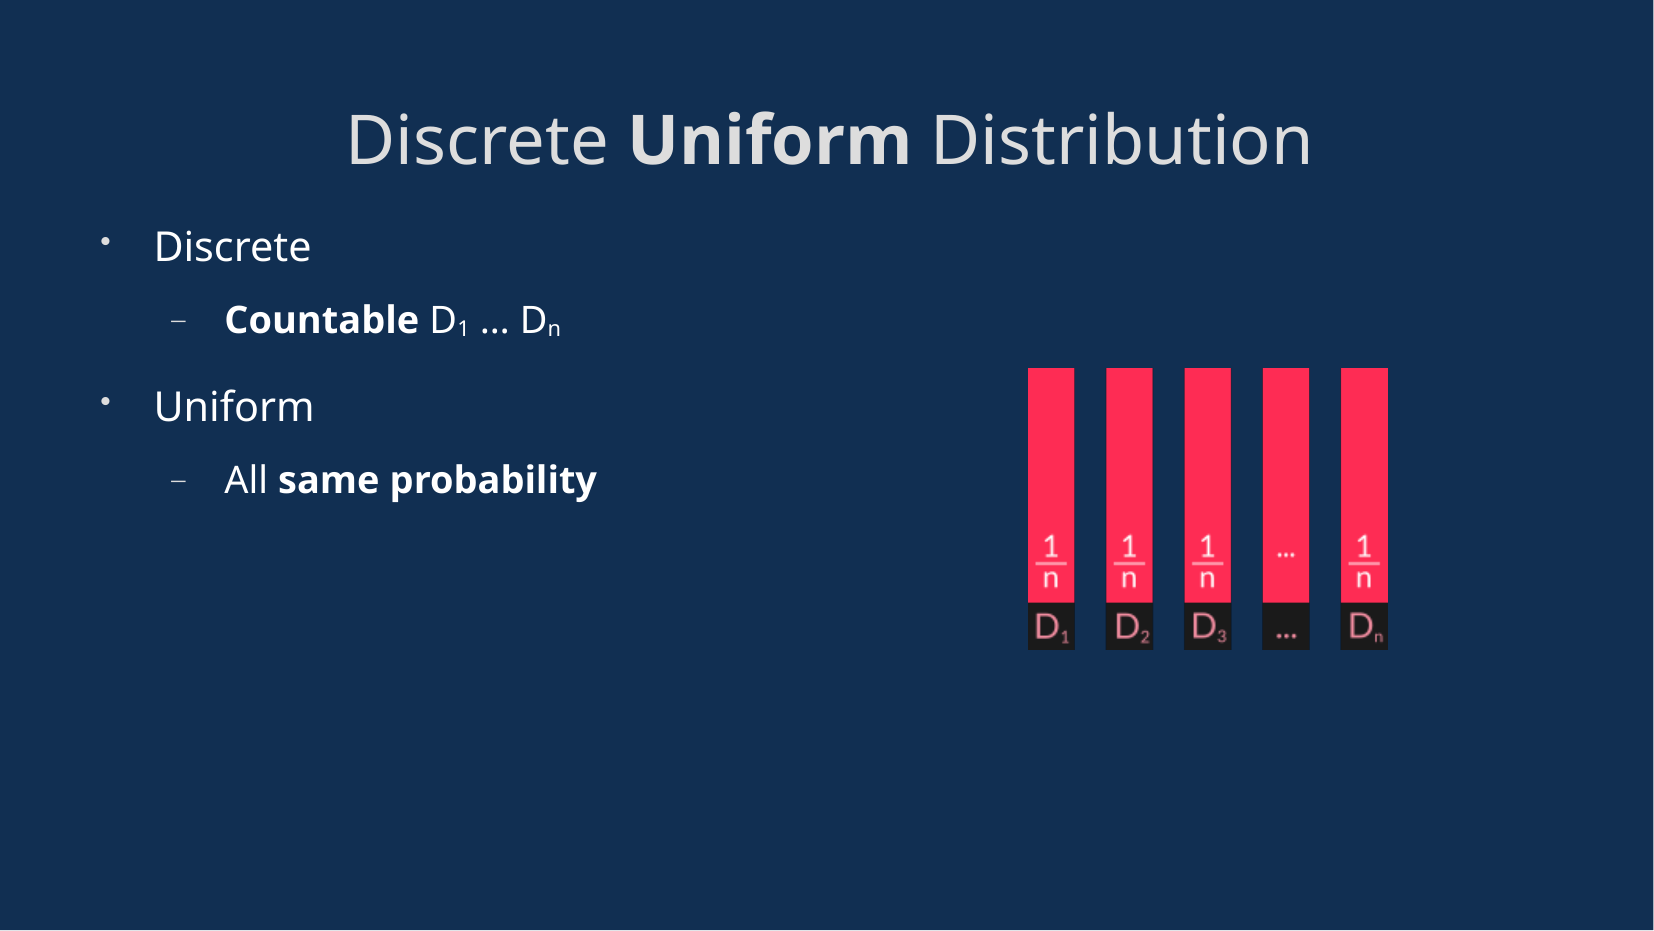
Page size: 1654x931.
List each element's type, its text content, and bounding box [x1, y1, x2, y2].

list Discrete Countable D1 … Dn Uniform All same probability [82, 217, 809, 758]
title Discrete Uniform Distribution [97, 56, 1563, 220]
picture [1028, 368, 1388, 650]
